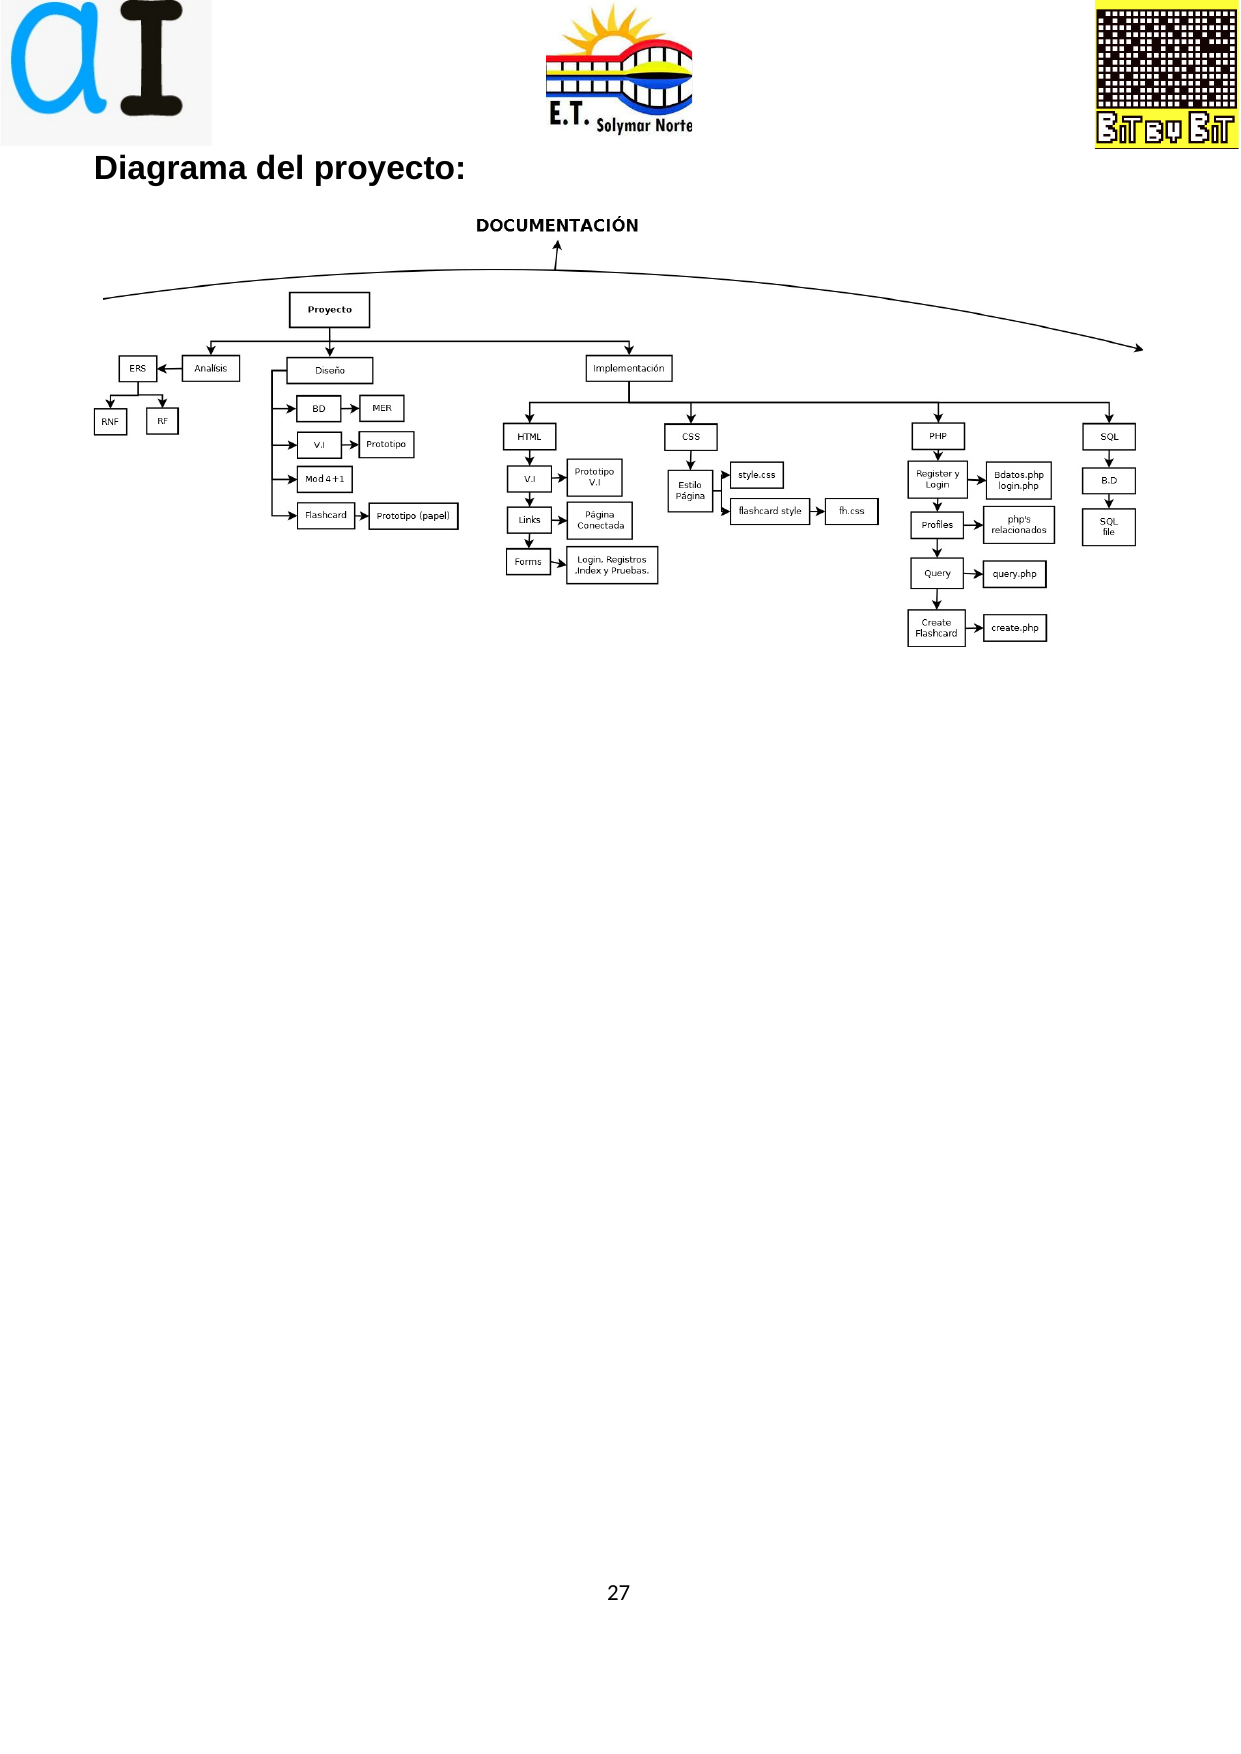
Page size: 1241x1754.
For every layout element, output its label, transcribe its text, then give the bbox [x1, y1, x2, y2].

picture [93, 216, 1144, 647]
picture [0, 0, 212, 146]
subtitle Diagrama del proyecto: [94, 148, 1143, 186]
picture [1094, 0, 1239, 149]
picture [546, 0, 693, 146]
